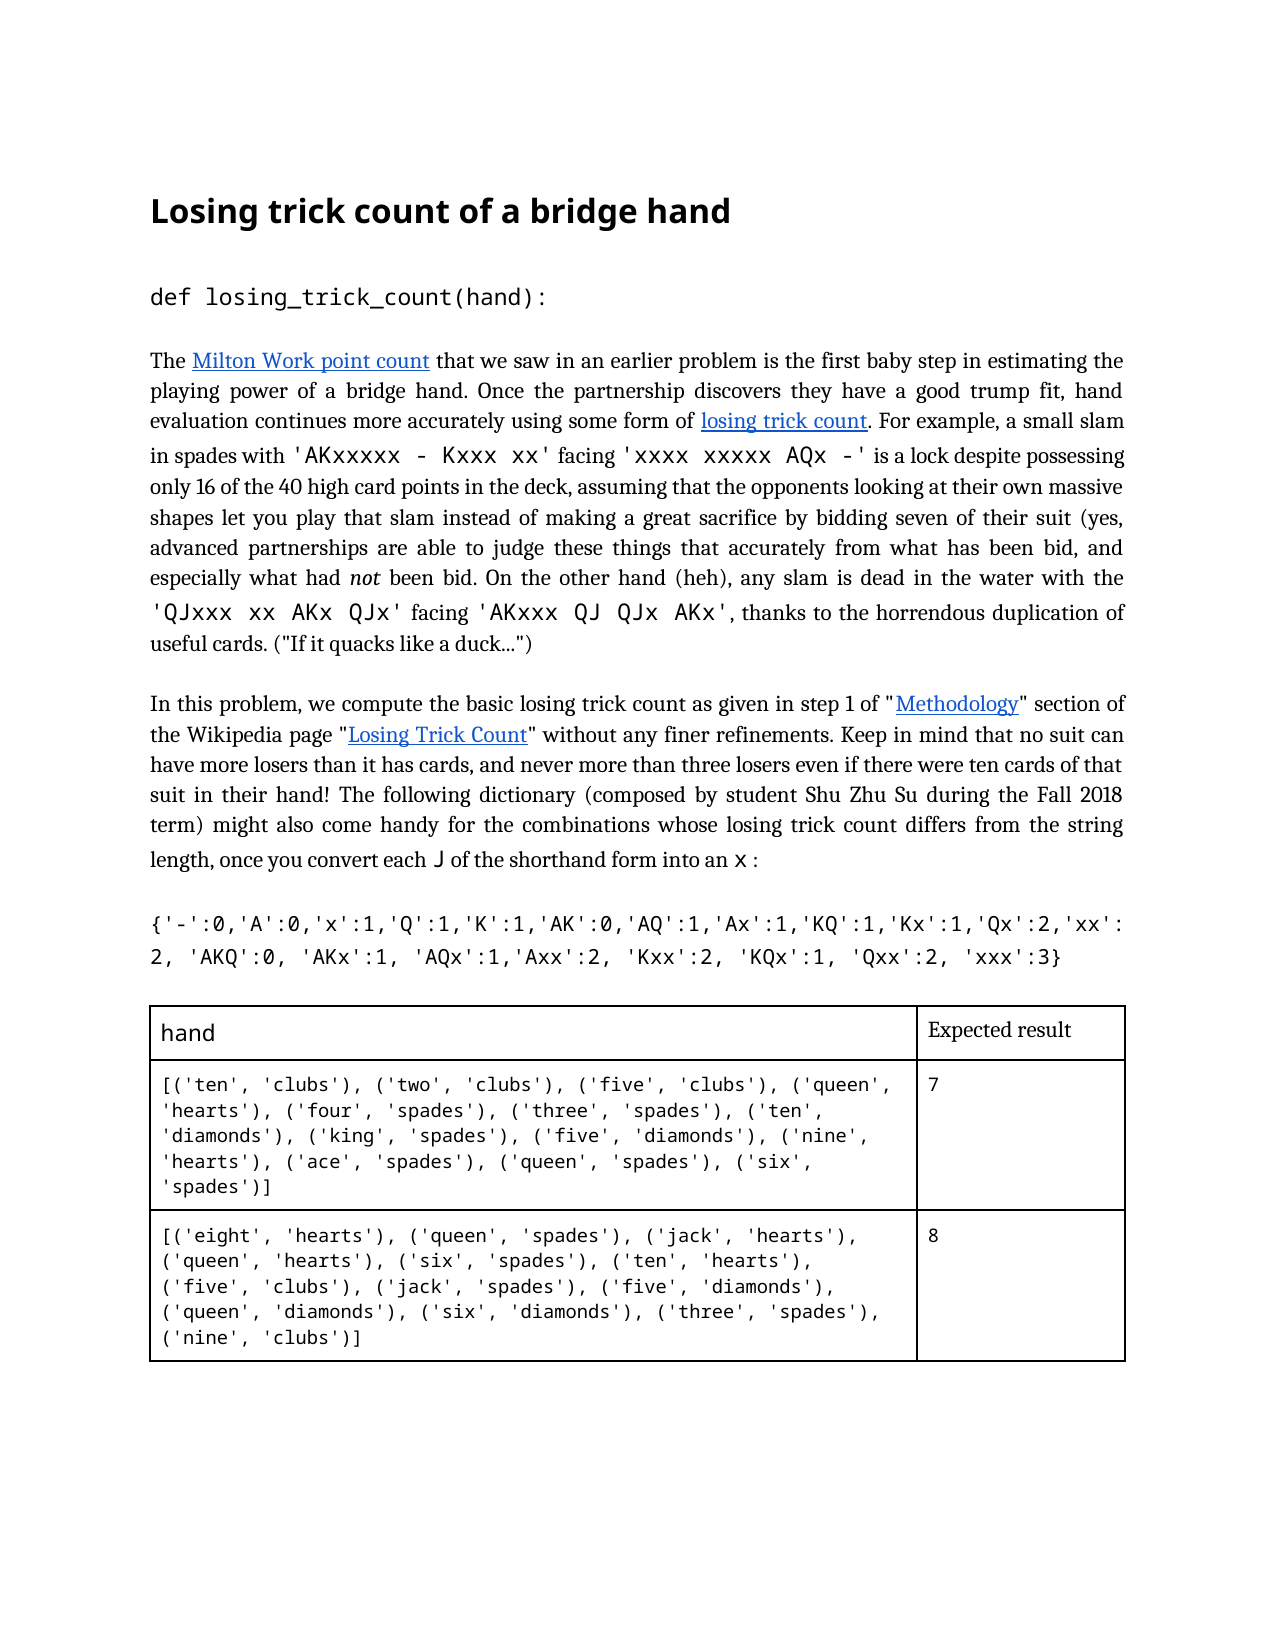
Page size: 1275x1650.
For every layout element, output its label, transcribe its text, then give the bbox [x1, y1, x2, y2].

subtitle Losing trick count of a bridge hand [150, 187, 1125, 233]
text In this problem, we compute the basic losing trick count as given in step 1 of "Methodology" section of the Wikipedia page "Losing Trick Count" without any finer refinements. Keep in mind that no suit can have more losers than it has cards, and never more than three losers even if there were ten cards of that suit in their hand! The following dictionary (composed by student Shu Zhu Su during the Fall 2018 term) might also come handy for the combinations whose losing trick count differs from the string length, once you convert each J of the shorthand form into an x : [150, 691, 1125, 874]
table_cell [('ten', 'clubs'), ('two', 'clubs'), ('five', 'clubs'), ('queen', 'hearts'), ('four', 'spades'), ('three', 'spades'), ('ten', 'diamonds'), ('king', 'spades'), ('five', 'diamonds'), ('nine', 'hearts'), ('ace', 'spades'), ('queen', 'spades'), ('six', 'spades')] [151, 1061, 916, 1209]
table_header Expected result [918, 1007, 1124, 1059]
text def losing_trick_count(hand): [150, 281, 1125, 313]
text {'-':0,'A':0,'x':1,'Q':1,'K':1,'AK':0,'AQ':1,'Ax':1,'KQ':1,'Kx':1,'Qx':2,'xx':2, 'AKQ':0, 'AKx':1, 'AQx':1,'Axx':2, 'Kxx':2, 'KQx':1, 'Qxx':2, 'xxx':3} [150, 909, 1125, 970]
table_cell [('eight', 'hearts'), ('queen', 'spades'), ('jack', 'hearts'), ('queen', 'hearts'), ('six', 'spades'), ('ten', 'hearts'), ('five', 'clubs'), ('jack', 'spades'), ('five', 'diamonds'), ('queen', 'diamonds'), ('six', 'diamonds'), ('three', 'spades'), ('nine', 'clubs')] [151, 1211, 916, 1360]
table_header hand [151, 1007, 916, 1059]
table_cell 7 [918, 1061, 1124, 1209]
text The Milton Work point count that we saw in an earlier problem is the first baby step in estimating the playing power of a bridge hand. Once the partnership discovers they have a good trump fit, hand evaluation continues more accurately using some form of losing trick count. For example, a small slam in spades with 'AKxxxxx - Kxxx xx' facing 'xxxx xxxxx AQx -' is a lock despite possessing only 16 of the 40 high card points in the deck, assuming that the opponents looking at their own massive shapes let you play that slam instead of making a great sacrifice by bidding seven of their suit (yes, advanced partnerships are able to judge these things that accurately from what has been bid, and especially what had not been bid. On the other hand (heh), any slam is dead in the water with the 'QJxxx xx AKx QJx' facing 'AKxxx QJ QJx AKx', thanks to the horrendous duplication of useful cards. ("If it quacks like a duck...") [150, 347, 1125, 657]
table_cell 8 [918, 1211, 1124, 1360]
